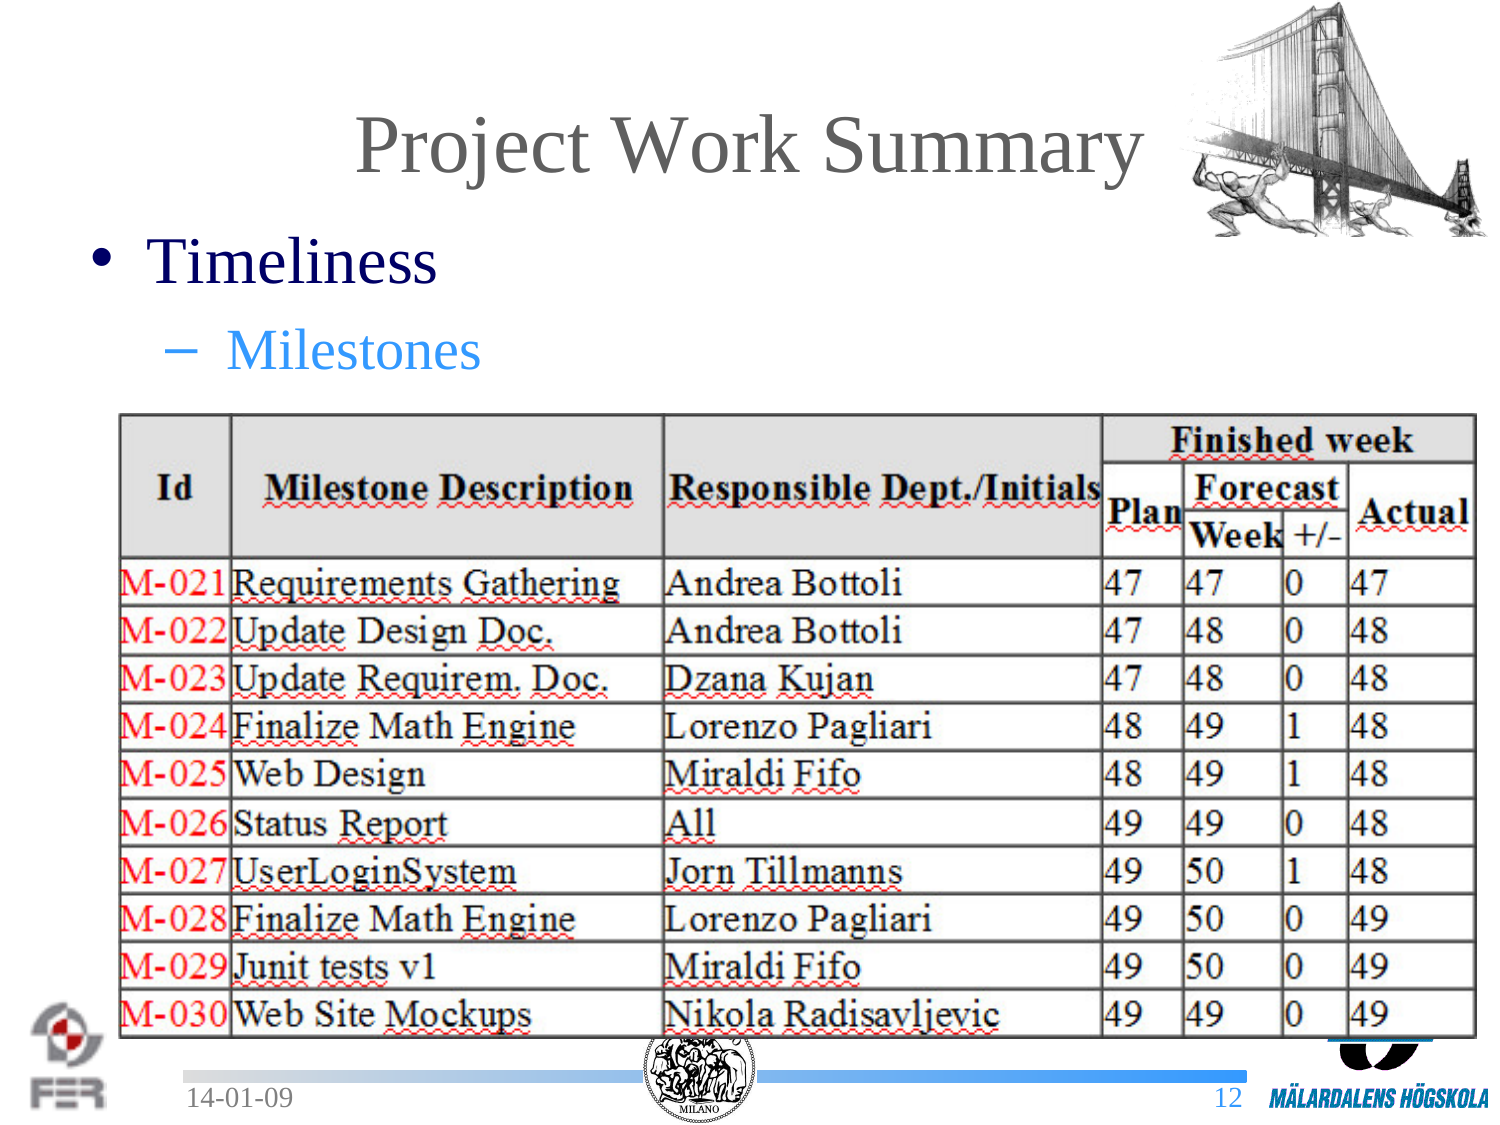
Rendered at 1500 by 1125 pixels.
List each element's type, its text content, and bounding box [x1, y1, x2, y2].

title Project Work Summary [75, 45, 1175, 209]
text_box 14-01-09 [171, 1070, 396, 1114]
picture [29, 987, 107, 1125]
list Timeliness Milestones [75, 209, 1426, 952]
picture [1175, 0, 1488, 237]
text_box [1186, 1070, 1258, 1114]
picture [1435, 1096, 1441, 1104]
picture [118, 413, 1488, 1123]
picture [1368, 1093, 1374, 1104]
picture [1454, 1091, 1459, 1108]
